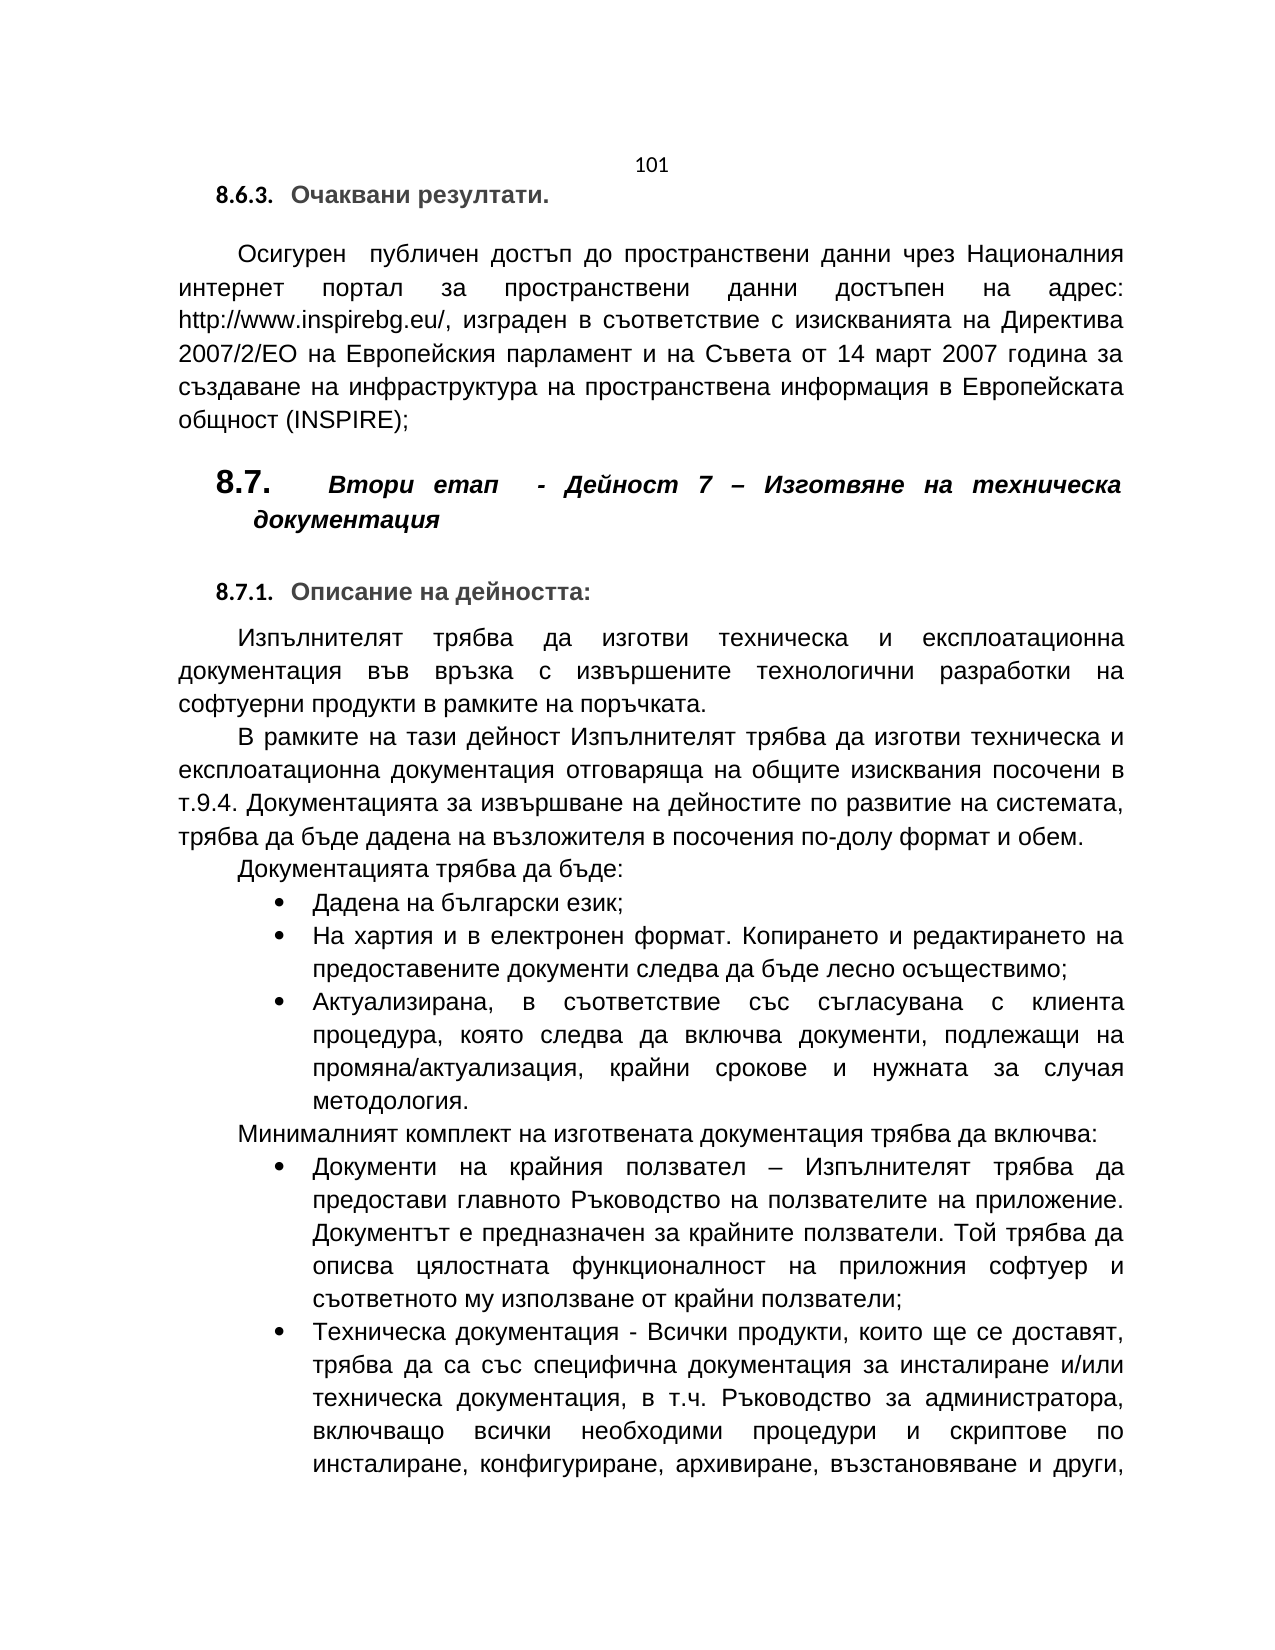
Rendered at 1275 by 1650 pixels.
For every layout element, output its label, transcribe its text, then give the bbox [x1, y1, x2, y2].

list Документи на крайния ползвател – Изпълнителят трябва да предостави главното Ръководство на ползвателите на приложение. Документът е предназначен за крайните ползватели. Той трябва да описва цялостната функционалност на приложния софтуер и съответното му използване от крайни ползватели; [275, 1152, 1125, 1313]
list Дадена на български език; [275, 887, 1125, 916]
text В рамките на тази дейност Изпълнителят трябва да изготви техническа и експлоатационна документация отговаряща на общите изисквания посочени в т.9.4. Документацията за извършване на дейностите по развитие на системата, трябва да бъде дадена на възложителя в посочения по-долу формат и обем. [178, 722, 1125, 850]
subtitle Описание на дейността: [216, 576, 1125, 606]
subtitle Очаквани резултати. [216, 179, 1125, 210]
subtitle Втори етап - Дейност 7 – Изготвяне на техническа документация [216, 463, 1125, 534]
list На хартия и в електронен формат. Копирането и редактирането на предоставените документи следва да бъде лесно осъществимо; [275, 921, 1125, 982]
text Изпълнителят трябва да изготви техническа и експлоатационна документация във връзка с извършените технологични разработки на софтуерни продукти в рамките на поръчката. [178, 623, 1125, 718]
text Документацията трябва да бъде: [178, 854, 1125, 883]
text Осигурен публичен достъп до пространствени данни чрез Националния интернет портал за пространствени данни достъпен на адрес: http://www.inspirebg.eu/, изграден в съответствие с изискванията на Директива 2007/2/ЕО на Европейския парламент и на Съвета от 14 март 2007 година за създаване на инфраструктура на пространствена информация в Европейската общност (INSPIRE); [178, 239, 1125, 433]
list Актуализирана, в съответствие със съгласувана с клиента процедура, която следва да включва документи, подлежащи на промяна/актуализация, крайни срокове и нужната за случая методология. [275, 987, 1125, 1115]
list Техническа документация - Всички продукти, които ще се доставят, трябва да са със специфична документация за инсталиране и/или техническа документация, в т.ч. Ръководство за администратора, включващо всички необходими процедури и скриптове по инсталиране, конфигуриране, архивиране, възстановяване и други, [275, 1317, 1125, 1478]
text Минималният комплект на изготвената документация трябва да включва: [178, 1119, 1125, 1148]
